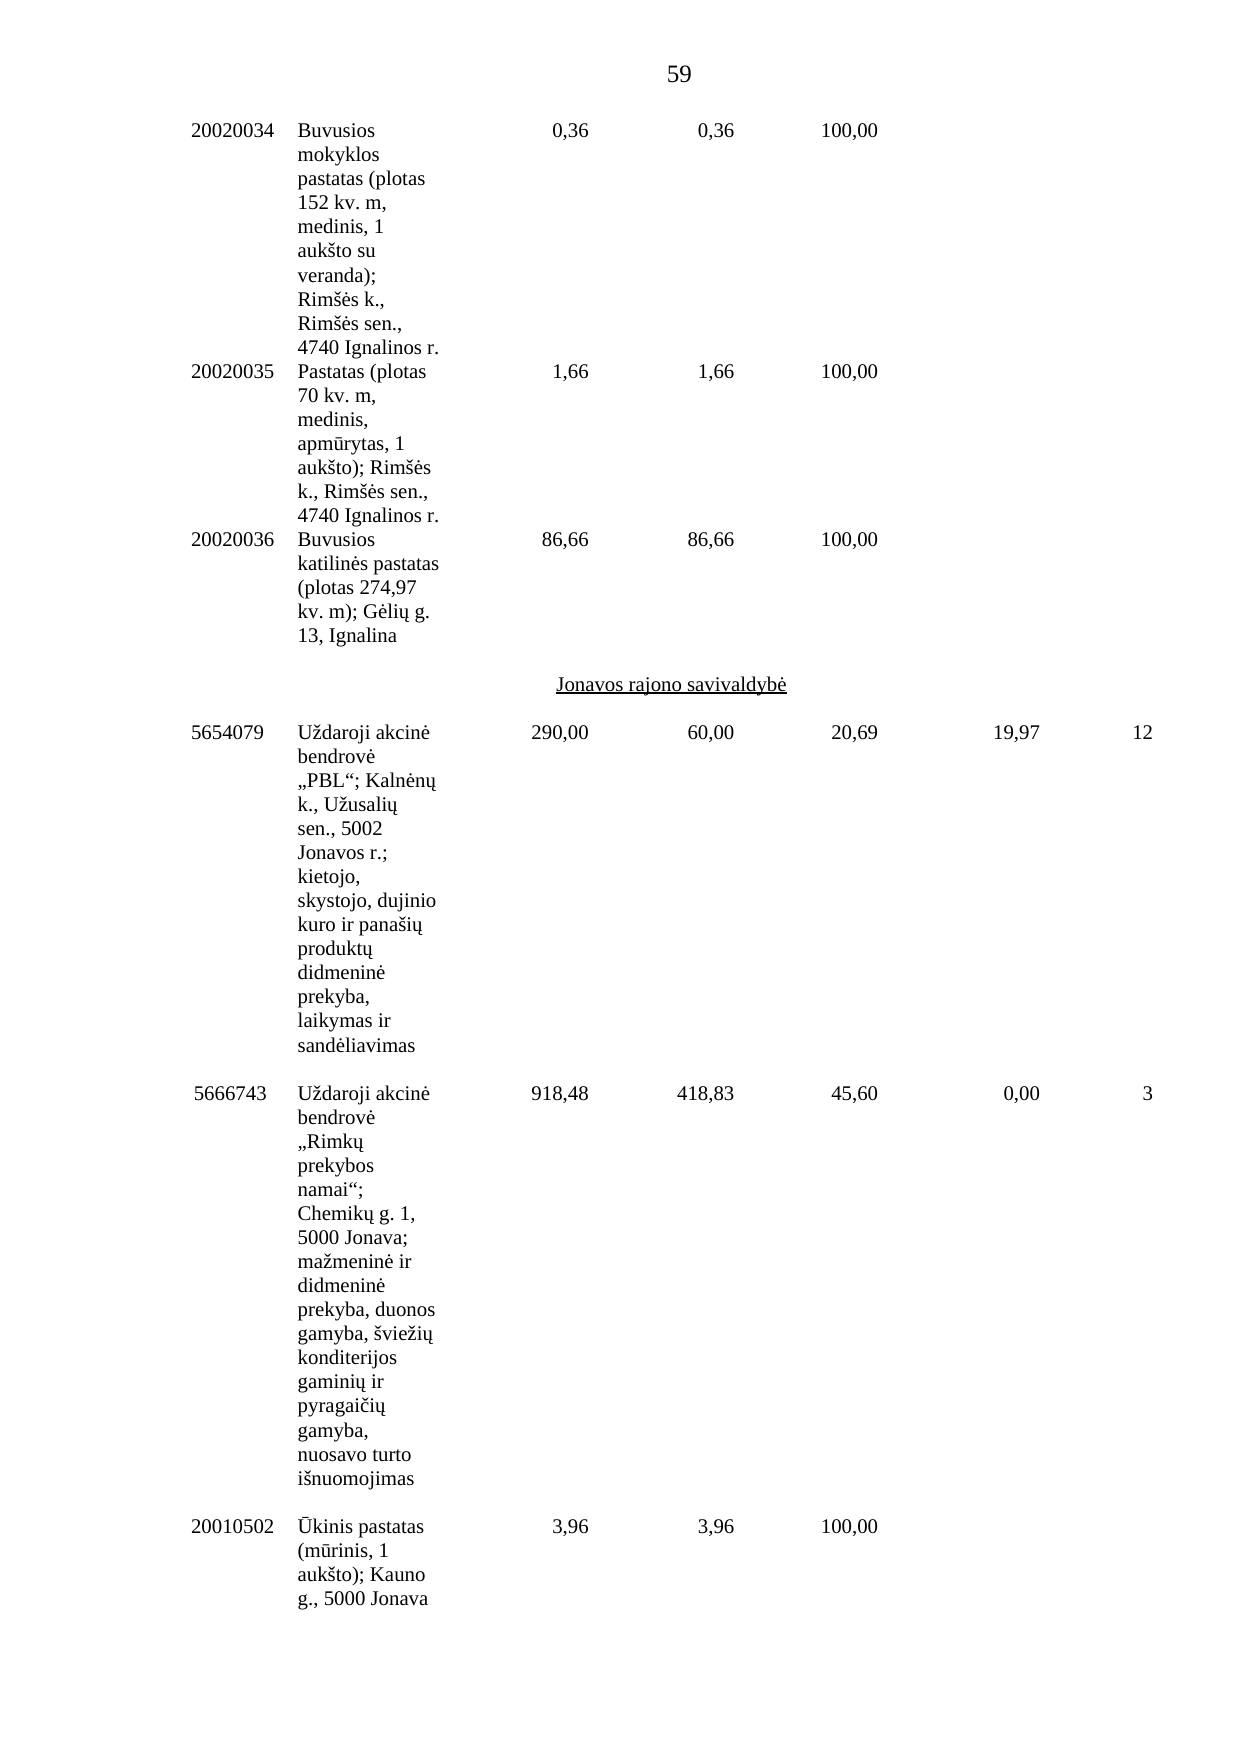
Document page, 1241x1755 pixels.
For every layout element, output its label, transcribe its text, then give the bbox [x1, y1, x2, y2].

table_cell 5666743 [174, 1081, 286, 1514]
table_cell 3,96 [605, 1514, 750, 1610]
table_cell [174, 287, 286, 359]
table_cell [1179, 648, 1188, 720]
table_cell [1169, 527, 1179, 647]
table_cell [1056, 287, 1169, 359]
table_cell 3 [1056, 1081, 1169, 1514]
table_cell [1188, 648, 1198, 720]
table_cell [894, 1514, 1056, 1610]
table_cell 20020036 [174, 527, 286, 647]
table_cell Uždaroji akcinė bendrovė „Rimkų prekybos namai“; Chemikų g. 1, 5000 Jonava; mažmeninė ir didmeninė prekyba, duonos gamyba, šviežių konditerijos gaminių ir pyragaičių gamyba, nuosavo turto išnuomojimas [286, 1081, 451, 1514]
table_cell [894, 359, 1056, 527]
table_cell [1056, 1514, 1169, 1610]
table_cell 20,69 [750, 720, 894, 1081]
table_cell [1188, 359, 1198, 527]
table_cell 86,66 [605, 527, 750, 647]
table_cell [1188, 527, 1198, 647]
table_cell 100,00 [750, 1514, 894, 1610]
table_cell 0,00 [894, 1081, 1056, 1514]
table_cell [1169, 648, 1179, 720]
table_cell [1169, 1081, 1179, 1514]
table_cell 100,00 [750, 359, 894, 527]
table_cell [1179, 1514, 1188, 1610]
table_cell [894, 287, 1056, 359]
table_cell [1179, 118, 1188, 287]
table_cell [1179, 720, 1188, 1081]
table_cell Buvusios mokyklos pastatas (plotas 152 kv. m, medinis, 1 aukšto su veranda); [286, 118, 451, 287]
table_cell [1188, 720, 1198, 1081]
table_cell 0,36 [451, 118, 605, 287]
table_cell [1188, 1081, 1198, 1514]
table_cell 45,60 [750, 1081, 894, 1514]
table_cell [1169, 287, 1179, 359]
table_cell [1188, 1514, 1198, 1610]
table_cell 0,36 [605, 118, 750, 287]
table_cell [1188, 118, 1198, 287]
table_cell Ūkinis pastatas (mūrinis, 1 aukšto); Kauno g., 5000 Jonava [286, 1514, 451, 1610]
table_cell 100,00 [750, 527, 894, 647]
table_cell 12 [1056, 720, 1169, 1081]
table_cell [1179, 359, 1188, 527]
table_cell 918,48 [451, 1081, 605, 1514]
table_cell 418,83 [605, 1081, 750, 1514]
table_cell Pastatas (plotas 70 kv. m, medinis, apmūrytas, 1 aukšto); Rimšės k., Rimšės sen., 4740 Ignalinos r. [286, 359, 451, 527]
table_cell 1,66 [451, 359, 605, 527]
table_cell 20010502 [174, 1514, 286, 1610]
table_cell [1169, 118, 1179, 287]
table_cell 20020034 [174, 118, 286, 287]
table_cell Uždaroji akcinė bendrovė „PBL“; Kalnėnų k., Užusalių sen., 5002 Jonavos r.; kietojo, skystojo, dujinio kuro ir panašių produktų didmeninė prekyba, laikymas ir sandėliavimas [286, 720, 451, 1081]
table_cell 5654079 [174, 720, 286, 1081]
table_cell Rimšės k., Rimšės sen., 4740 Ignalinos r. [286, 287, 451, 359]
table_cell 100,00 [750, 118, 894, 287]
table_cell [1188, 287, 1198, 359]
table_cell [1056, 527, 1169, 647]
table_cell [1169, 720, 1179, 1081]
table_cell 20020035 [174, 359, 286, 527]
table_cell Buvusios katilinės pastatas (plotas 274,97 kv. m); Gėlių g. 13, Ignalina [286, 527, 451, 647]
table_cell [1179, 287, 1188, 359]
table_cell [1169, 359, 1179, 527]
table_cell [605, 287, 750, 359]
table_cell [1179, 527, 1188, 647]
table_cell 3,96 [451, 1514, 605, 1610]
table_cell 19,97 [894, 720, 1056, 1081]
table_cell [894, 527, 1056, 647]
table_cell 290,00 [451, 720, 605, 1081]
table_cell Jonavos rajono savivaldybė [174, 648, 1169, 720]
table_cell [451, 287, 605, 359]
table_cell [750, 287, 894, 359]
table_cell [1056, 118, 1169, 287]
table_cell [1179, 1081, 1188, 1514]
table_cell [1169, 1514, 1179, 1610]
table_cell 1,66 [605, 359, 750, 527]
table_cell 86,66 [451, 527, 605, 647]
table_cell 60,00 [605, 720, 750, 1081]
table_cell [894, 118, 1056, 287]
table_cell [1056, 359, 1169, 527]
